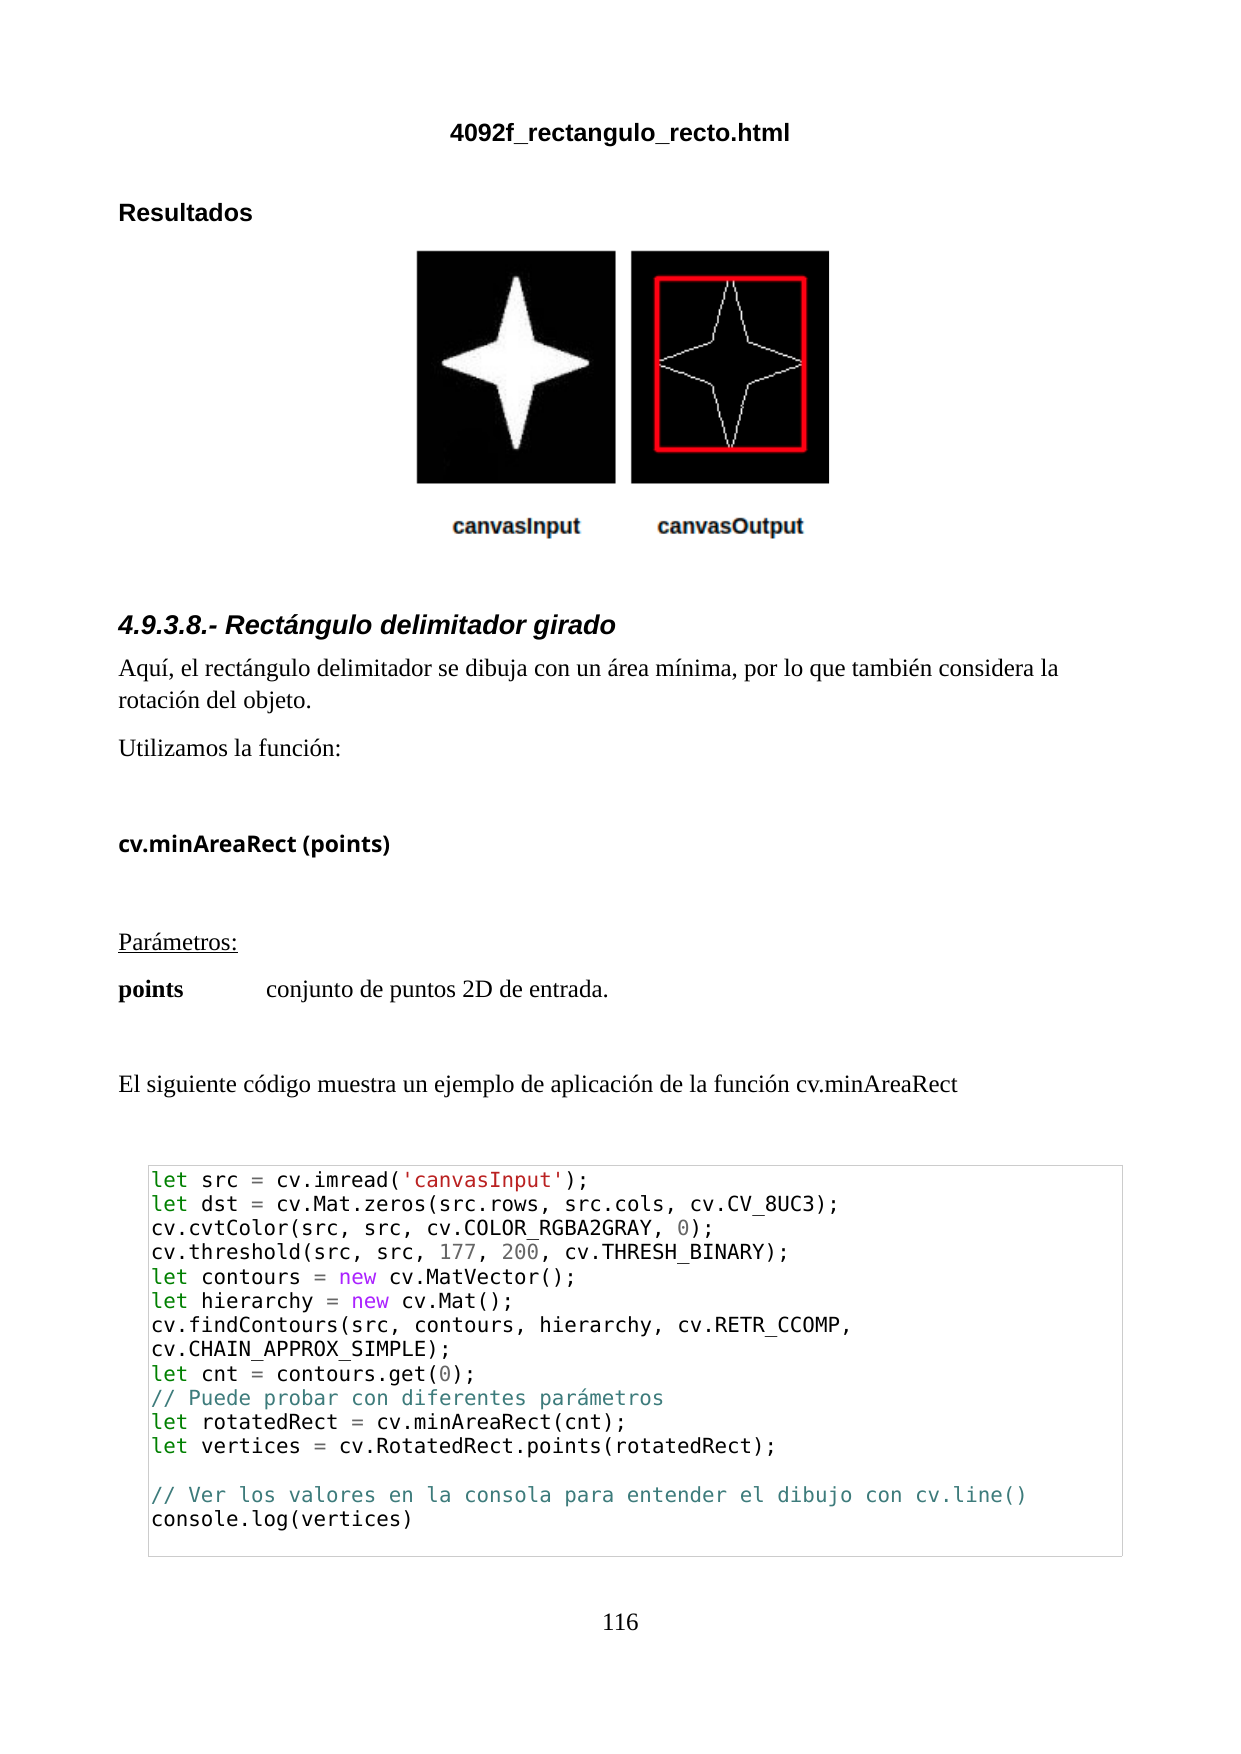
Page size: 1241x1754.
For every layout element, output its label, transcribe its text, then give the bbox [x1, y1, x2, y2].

subtitle Rectángulo delimitador girado [118, 609, 1122, 640]
text let src = cv.imread('canvasInput'); [149, 1166, 1122, 1189]
text Aquí, el rectángulo delimitador se dibuja con un área mínima, por lo que también considera la rotación del objeto. [118, 653, 1122, 714]
text cv.cvtColor(src, src, cv.COLOR_RGBA2GRAY, 0); [149, 1213, 1122, 1237]
text cv.findContours(src, contours, hierarchy, cv.RETR_CCOMP, cv.CHAIN_APPROX_SIMPLE); [149, 1310, 1122, 1359]
text let dst = cv.Mat.zeros(src.rows, src.cols, cv.CV_8UC3); [149, 1189, 1122, 1213]
text // Ver los valores en la consola para entender el dibujo con cv.line() [149, 1480, 1122, 1504]
text El siguiente código muestra un ejemplo de aplicación de la función cv.minAreaRect [118, 1069, 1122, 1098]
text Utilizamos la función: [118, 733, 1122, 762]
text Parámetros: [118, 927, 1122, 955]
text // Puede probar con diferentes parámetros [149, 1383, 1122, 1407]
text let hierarchy = new cv.Mat(); [149, 1286, 1122, 1310]
text let cnt = contours.get(0); [149, 1359, 1122, 1383]
text points conjunto de puntos 2D de entrada. [118, 974, 1122, 1003]
text console.log(vertices) [149, 1504, 1122, 1532]
text 4092f_rectangulo_recto.html [118, 118, 1122, 147]
text let rotatedRect = cv.minAreaRect(cnt); [149, 1407, 1122, 1432]
picture [411, 246, 830, 545]
text cv.threshold(src, src, 177, 200, cv.THRESH_BINARY); [149, 1237, 1122, 1262]
text cv.minAreaRect (points) [118, 828, 1122, 860]
text let contours = new cv.MatVector(); [149, 1262, 1122, 1286]
text let vertices = cv.RotatedRect.points(rotatedRect); [149, 1432, 1122, 1459]
text Resultados [118, 198, 1122, 227]
